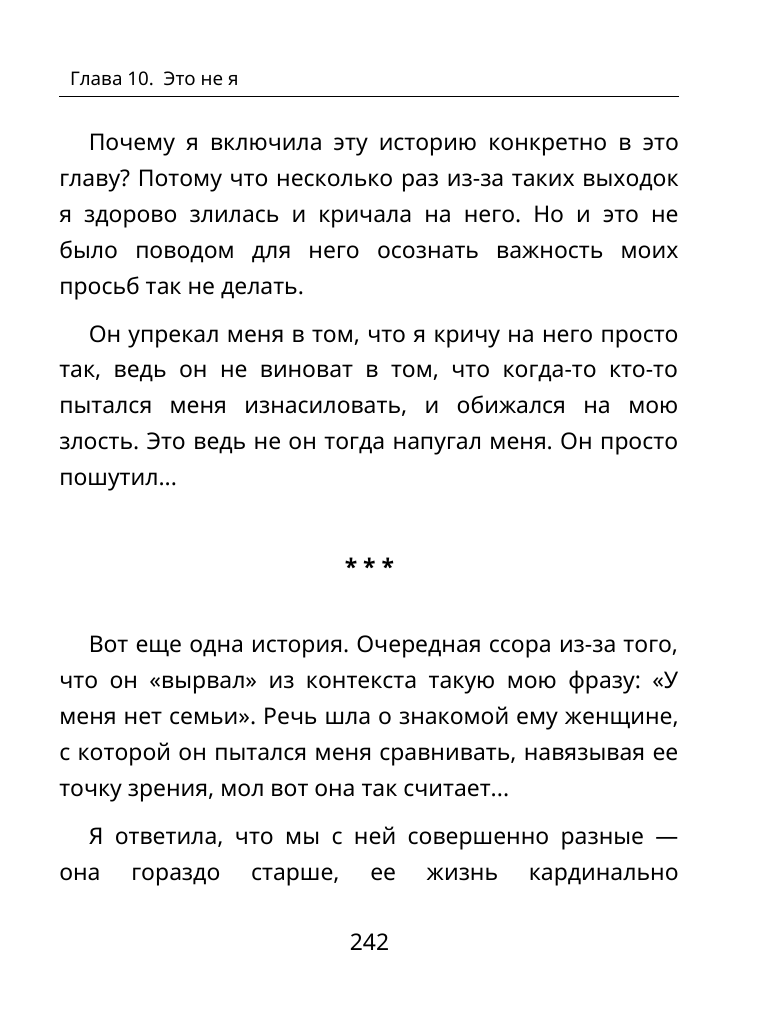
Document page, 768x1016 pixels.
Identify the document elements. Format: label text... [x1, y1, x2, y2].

text Я ответила, что мы с ней совершенно разные — она гораздо старше, ее жизнь кардинально [59, 820, 679, 887]
text Он упрекал меня в том, что я кричу на него просто так, ведь он не виноват в том, что когда-то кто-то пытался меня изнасиловать, и обижался на мою злость. Это ведь не он тогда напугал меня. Он просто пошутил... [59, 317, 679, 492]
text Вот еще одна история. Очередная ссора из-за того, что он «вырвал» из контекста такую мою фразу: «У меня нет семьи». Речь шла о знакомой ему женщине, с которой он пытался меня сравнивать, навязывая ее точку зрения, мол вот она так считает... [59, 628, 679, 803]
text Почему я включила эту историю конкретно в это главу? Потому что несколько раз из-за таких выходок я здорово злилась и кричала на него. Но и это не было поводом для него осознать важность моих просьб так не делать. [59, 126, 679, 301]
subtitle * * * [59, 551, 679, 582]
